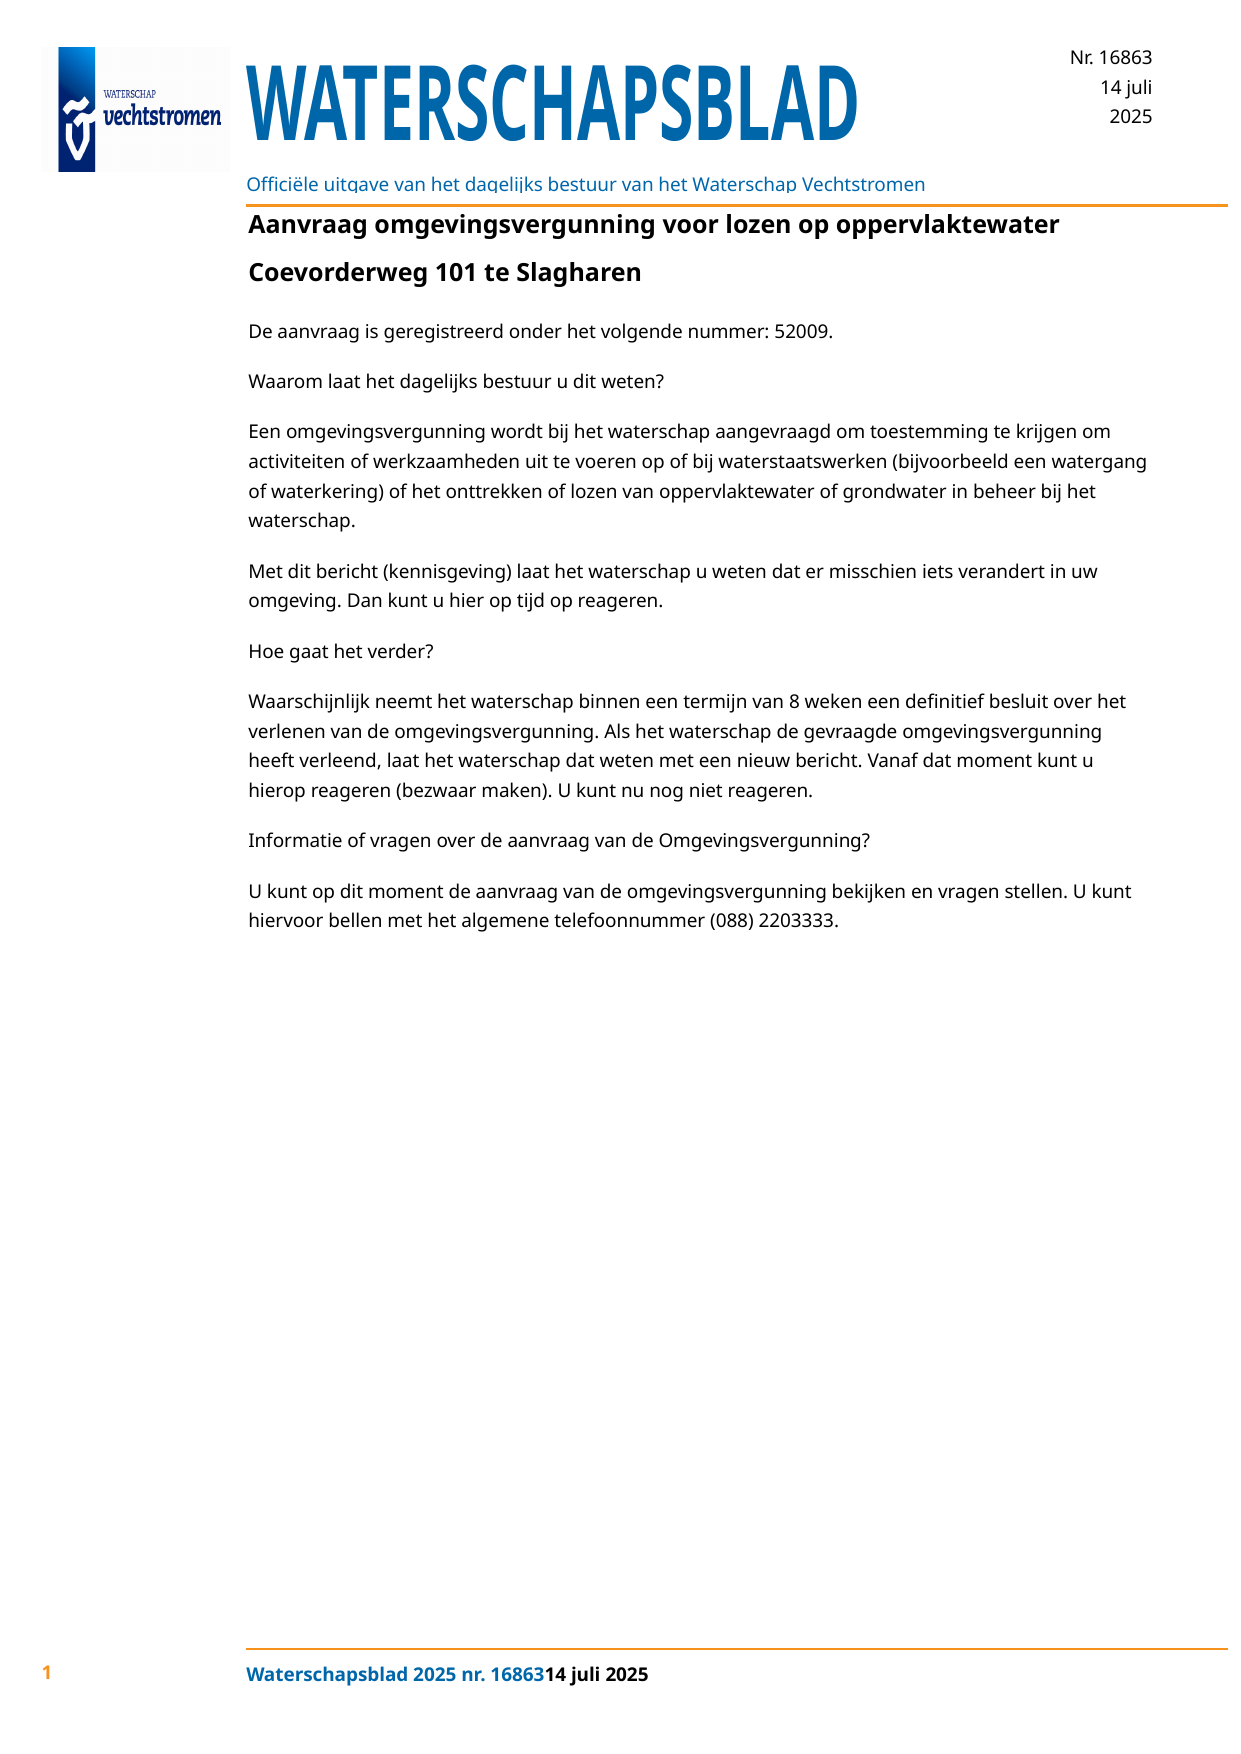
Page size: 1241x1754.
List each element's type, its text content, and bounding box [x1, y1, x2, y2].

text Aanvraag omgevingsvergunning voor lozen op oppervlaktewater Coevorderweg 101 te Slagharen [248, 207, 1152, 288]
text Met dit bericht (kennisgeving) laat het waterschap u weten dat er misschien iets verandert in uw omgeving. Dan kunt u hier op tijd op reageren. [248, 558, 1152, 613]
text De aanvraag is geregistreerd onder het volgende nummer: 52009. [248, 318, 1152, 344]
text Waarom laat het dagelijks bestuur u dit weten? [248, 368, 1152, 394]
text U kunt op dit moment de aanvraag van de omgevingsvergunning bekijken en vragen stellen. U kunt hiervoor bellen met het algemene telefoonnummer (088) 2203333. [248, 878, 1152, 933]
text Informatie of vragen over de aanvraag van de Omgevingsvergunning? [248, 827, 1152, 853]
picture [41, 47, 231, 172]
text Hoe gaat het verder? [248, 638, 1152, 664]
text Waarschijnlijk neemt het waterschap binnen een termijn van 8 weken een definitief besluit over het verlenen van de omgevingsvergunning. Als het waterschap de gevraagde omgevingsvergunning heeft verleend, laat het waterschap dat weten met een nieuw bericht. Vanaf dat moment kunt u hierop reageren (bezwaar maken). U kunt nu nog niet reageren. [248, 688, 1152, 803]
text Een omgevingsvergunning wordt bij het waterschap aangevraagd om toestemming te krijgen om activiteiten of werkzaamheden uit te voeren op of bij waterstaatswerken (bijvoorbeeld een watergang of waterkering) of het onttrekken of lozen van oppervlaktewater of grondwater in beheer bij het waterschap. [248, 419, 1152, 533]
